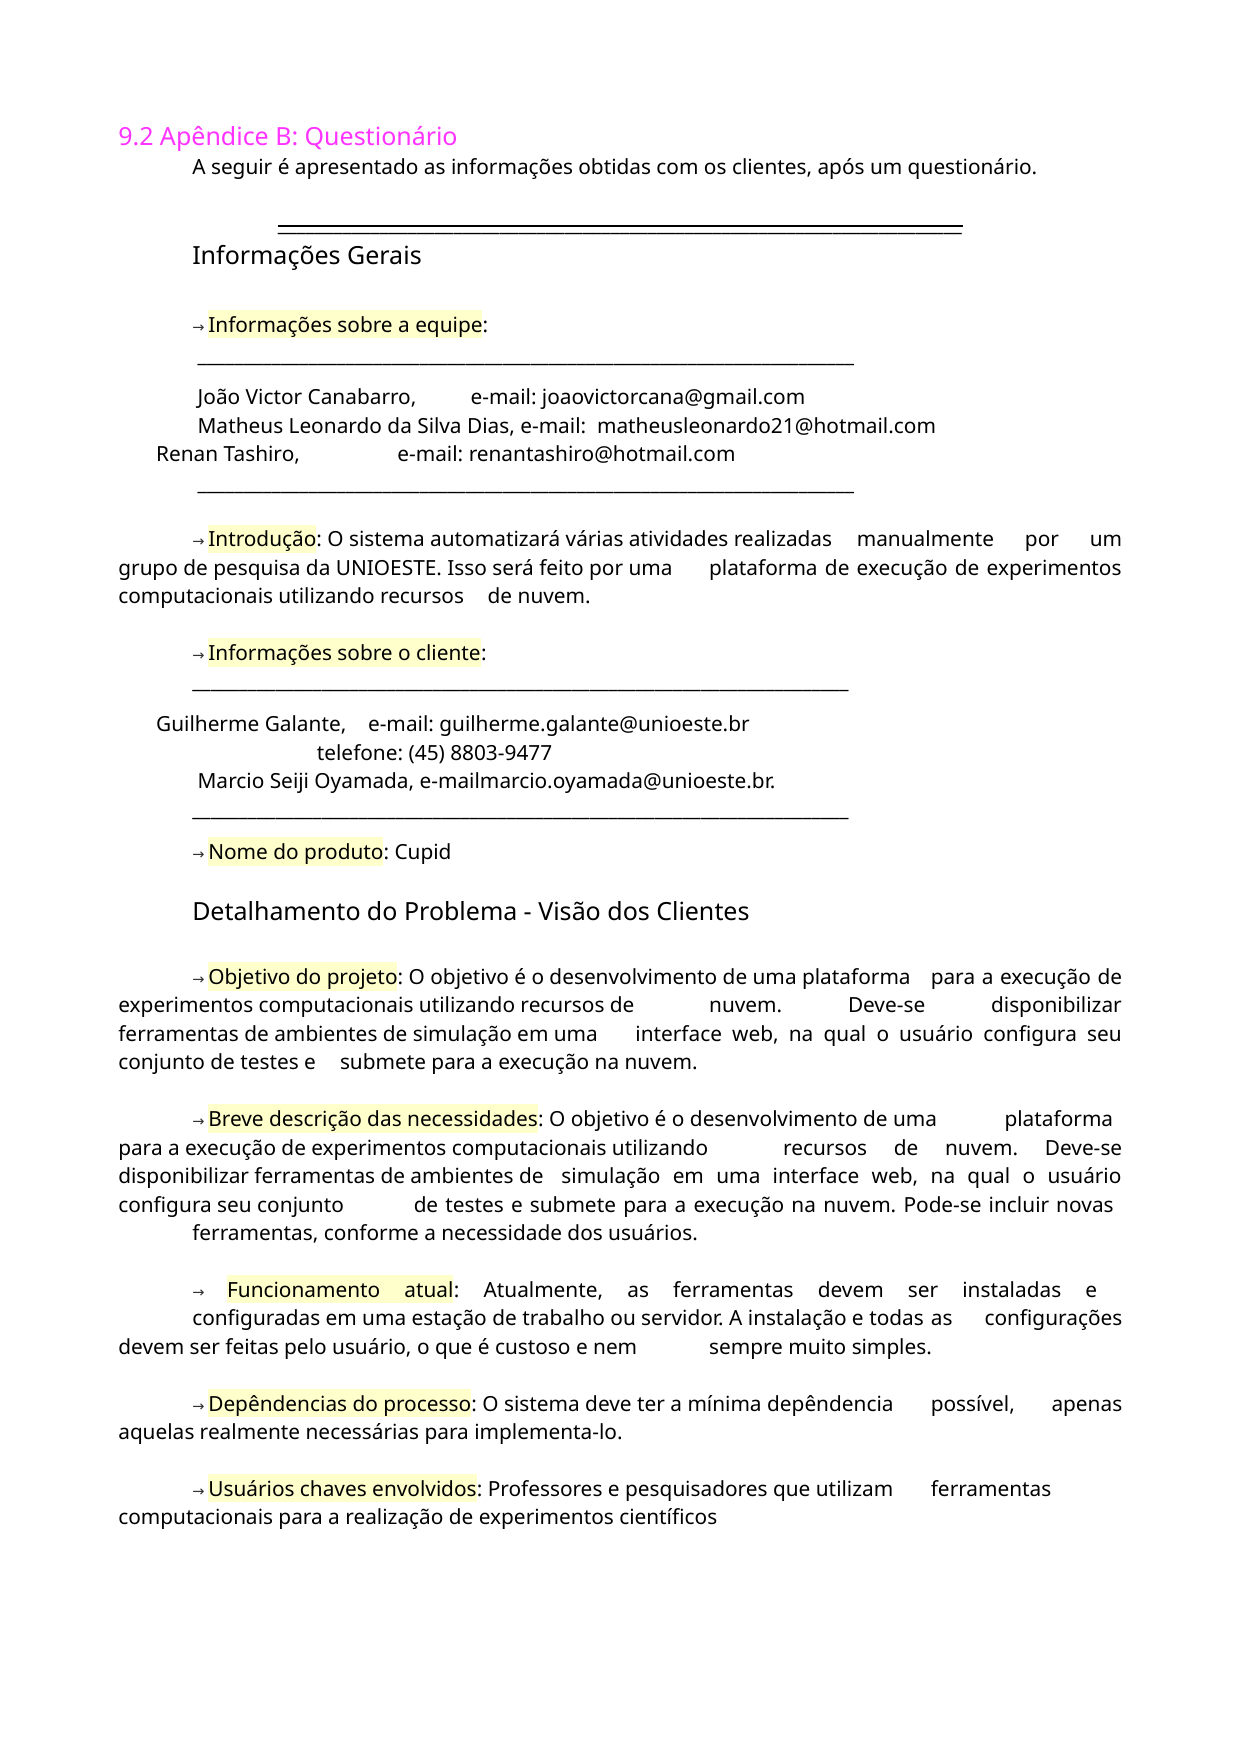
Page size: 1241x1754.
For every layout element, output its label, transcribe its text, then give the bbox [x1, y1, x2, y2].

text _______________________________________________________________________ [118, 468, 1122, 496]
text → Funcionamento atual: Atualmente, as ferramentas devem ser instaladas e configuradas em uma estação de trabalho ou servidor. A instalação e todas as configurações devem ser feitas pelo usuário, o que é custoso e nem sempre muito simples. [118, 1275, 1122, 1360]
text → Usuários chaves envolvidos: Professores e pesquisadores que utilizam ferramentas computacionais para a realização de experimentos científicos [118, 1474, 1122, 1531]
text → Depêndencias do processo: O sistema deve ter a mínima depêndencia possível, apenas aquelas realmente necessárias para implementa-lo. [118, 1389, 1122, 1446]
text Marcio Seiji Oyamada, e-mailmarcio.oyamada@unioeste.br. [118, 766, 1122, 794]
text telefone: (45) 8803-9477 [118, 738, 1122, 766]
text → Informações sobre o cliente: [118, 638, 1122, 667]
text → Breve descrição das necessidades: O objetivo é o desenvolvimento de uma plataforma para a execução de experimentos computacionais utilizando recursos de nuvem. Deve-se disponibilizar ferramentas de ambientes de simulação em uma interface web, na qual o usuário configura seu conjunto de testes e submete para a execução na nuvem. Pode-se incluir novas ferramentas, conforme a necessidade dos usuários. [118, 1104, 1122, 1247]
text Guilherme Galante, e-mail: guilherme.galante@unioeste.br [118, 709, 1122, 738]
text Renan Tashiro, e-mail: renantashiro@hotmail.com [118, 439, 1122, 468]
text → Objetivo do projeto: O objetivo é o desenvolvimento de uma plataforma para a execução de experimentos computacionais utilizando recursos de nuvem. Deve-se disponibilizar ferramentas de ambientes de simulação em uma interface web, na qual o usuário configura seu conjunto de testes e submete para a execução na nuvem. [118, 962, 1122, 1076]
text 9.2 Apêndice B: Questionário [118, 118, 1122, 152]
text Informações Gerais [118, 237, 1122, 272]
text → Nome do produto: Cupid [118, 837, 1122, 866]
text Matheus Leonardo da Silva Dias, e-mail: matheusleonardo21@hotmail.com [118, 411, 1122, 439]
text → Informações sobre a equipe: [118, 306, 1122, 340]
text _______________________________________________________________________ [118, 340, 1122, 368]
text Detalhamento do Problema - Visão dos Clientes [118, 894, 1122, 928]
text _______________________________________________________________________ [118, 667, 1122, 695]
text _______________________________________________________________________ [118, 794, 1122, 823]
text João Victor Canabarro, e-mail: joaovictorcana@gmail.com [118, 382, 1122, 411]
text __________________________________________________________________________ [118, 209, 1122, 237]
text A seguir é apresentado as informações obtidas com os clientes, após um questionário. [118, 152, 1122, 181]
text → Introdução: O sistema automatizará várias atividades realizadas manualmente por um grupo de pesquisa da UNIOESTE. Isso será feito por uma plataforma de execução de experimentos computacionais utilizando recursos de nuvem. [118, 524, 1122, 610]
